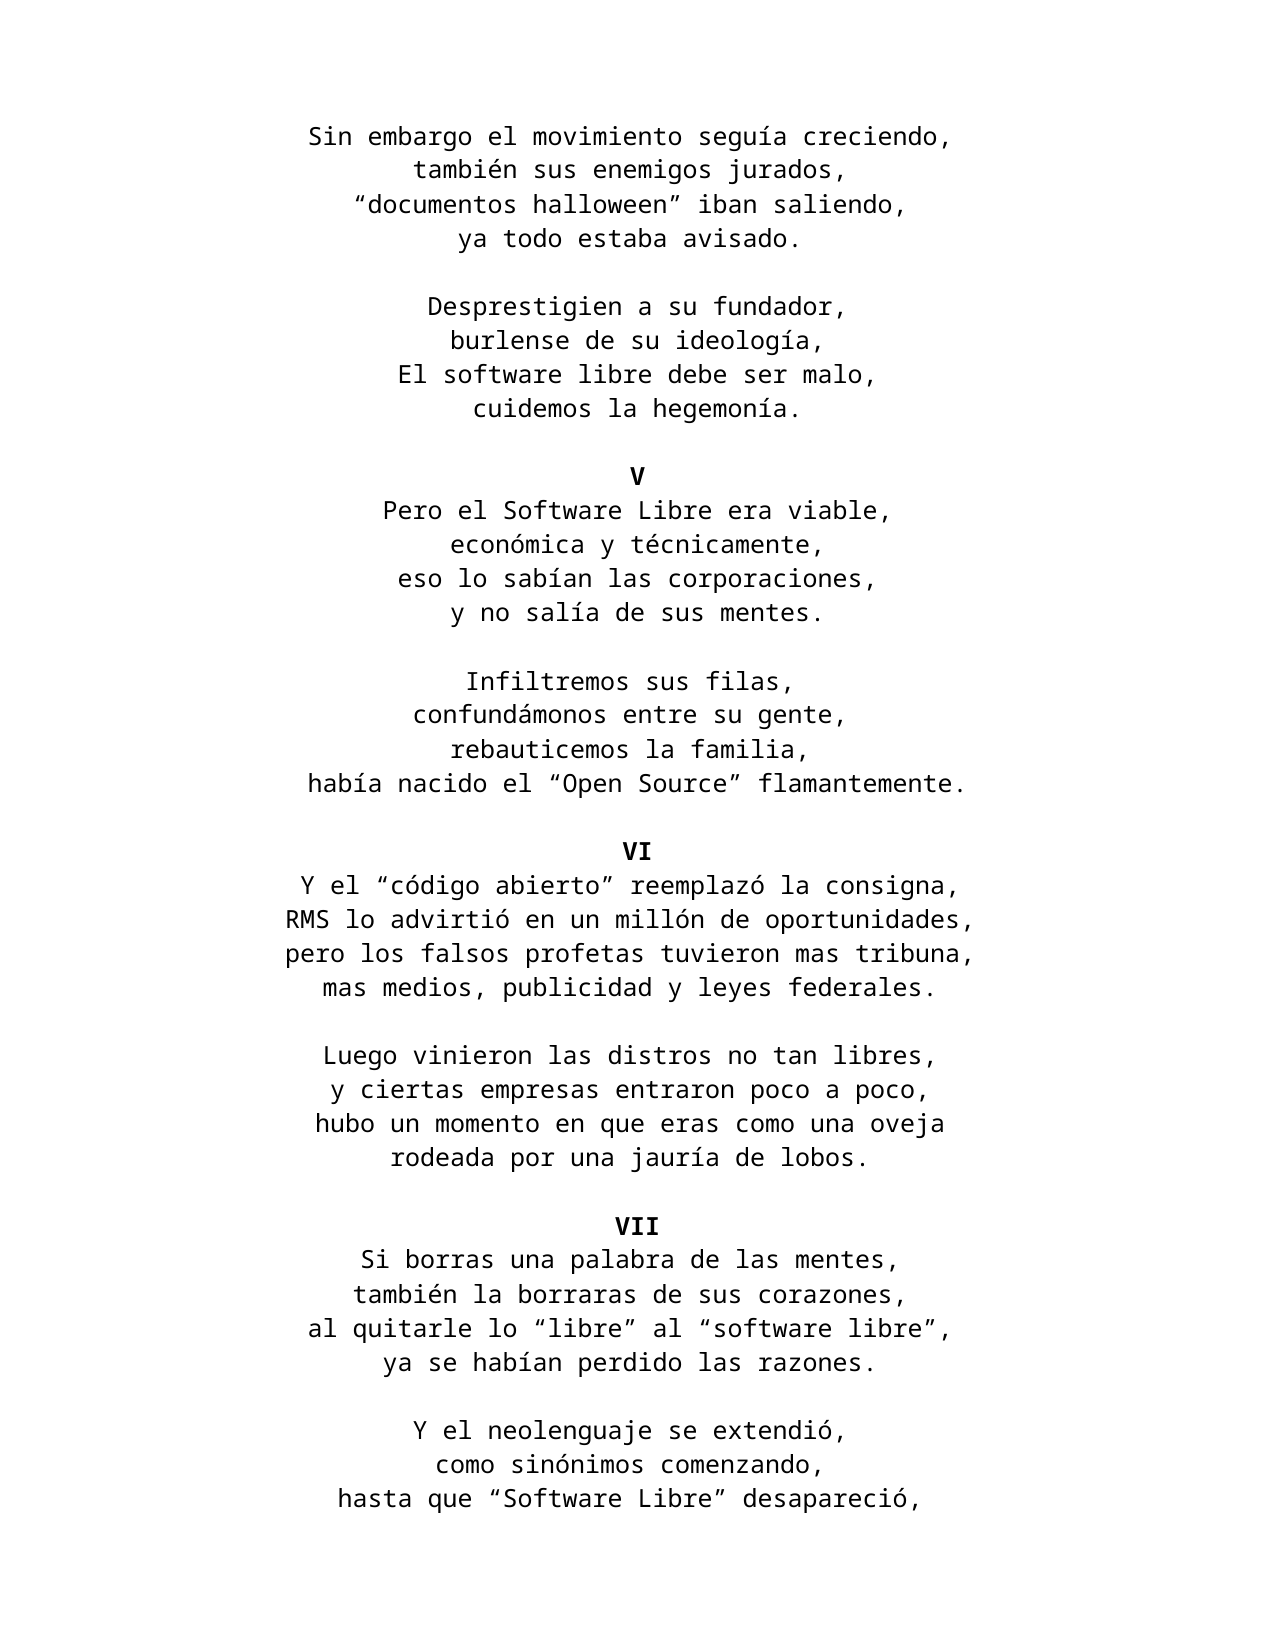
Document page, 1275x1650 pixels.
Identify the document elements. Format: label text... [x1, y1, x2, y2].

text económica y técnicamente, [118, 527, 1157, 561]
text El software libre debe ser malo, [118, 357, 1157, 391]
text Desprestigien a su fundador, [118, 288, 1157, 322]
text hubo un momento en que eras como una oveja [118, 1106, 1157, 1140]
text rebauticemos la familia, [118, 731, 1157, 765]
text rodeada por una jauría de lobos. [118, 1140, 1157, 1174]
text también la borraras de sus corazones, [118, 1276, 1157, 1310]
text eso lo sabían las corporaciones, [118, 561, 1157, 595]
text ya todo estaba avisado. [118, 220, 1157, 254]
text V [118, 459, 1157, 493]
text pero los falsos profetas tuvieron mas tribuna, [118, 936, 1157, 970]
text al quitarle lo “libre” al “software libre”, [118, 1310, 1157, 1344]
text cuidemos la hegemonía. [118, 391, 1157, 425]
text Pero el Software Libre era viable, [118, 493, 1157, 527]
text como sinónimos comenzando, [118, 1447, 1157, 1481]
text RMS lo advirtió en un millón de oportunidades, [118, 902, 1157, 936]
text y no salía de sus mentes. [118, 595, 1157, 629]
text Sin embargo el movimiento seguía creciendo, [118, 118, 1157, 152]
text VI [118, 833, 1157, 867]
text ya se habían perdido las razones. [118, 1344, 1157, 1378]
text hasta que “Software Libre” desapareció, [118, 1481, 1157, 1515]
text confundámonos entre su gente, [118, 697, 1157, 731]
text mas medios, publicidad y leyes federales. [118, 970, 1157, 1004]
text y ciertas empresas entraron poco a poco, [118, 1072, 1157, 1106]
text Luego vinieron las distros no tan libres, [118, 1038, 1157, 1072]
text había nacido el “Open Source” flamantemente. [118, 765, 1157, 799]
text VII [118, 1208, 1157, 1242]
text Infiltremos sus filas, [118, 663, 1157, 697]
text burlense de su ideología, [118, 322, 1157, 357]
text “documentos halloween” iban saliendo, [118, 186, 1157, 220]
text Y el “código abierto” reemplazó la consigna, [118, 867, 1157, 902]
text también sus enemigos jurados, [118, 152, 1157, 186]
text Si borras una palabra de las mentes, [118, 1242, 1157, 1276]
text Y el neolenguaje se extendió, [118, 1412, 1157, 1447]
